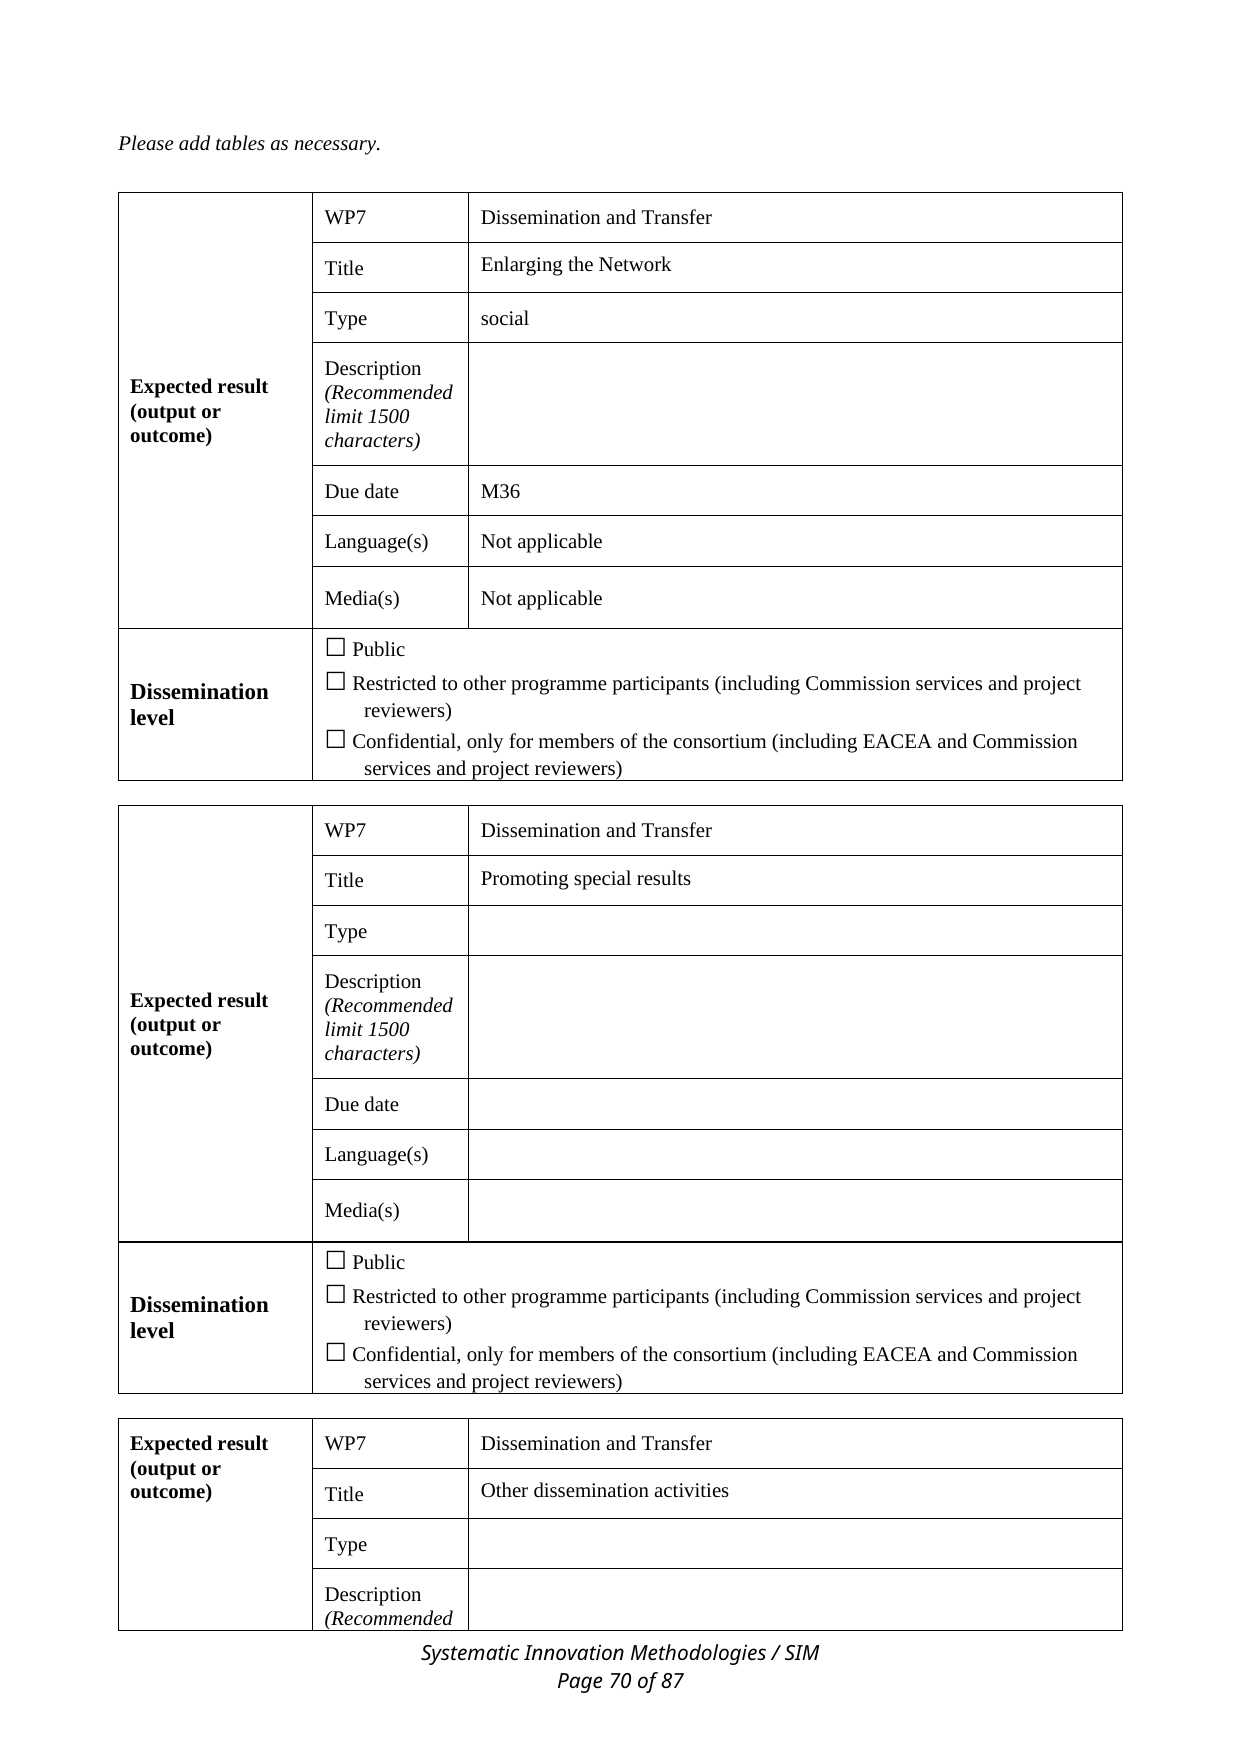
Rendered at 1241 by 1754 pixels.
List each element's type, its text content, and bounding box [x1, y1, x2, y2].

table_cell Type [313, 906, 468, 955]
table_cell [469, 1519, 1122, 1568]
table_cell ☐ Public ☐ Restricted to other programme participants (including Commission services and project reviewers) ☐ Confidential, only for members of the consortium (including EACEA and Commission services and project reviewers) [313, 629, 1122, 780]
table_cell Media(s) [313, 567, 468, 628]
text Please add tables as necessary. [118, 131, 1122, 155]
table_cell Not applicable [469, 516, 1122, 566]
table_cell Type [313, 1519, 468, 1568]
table_header WP7 [313, 193, 468, 242]
table_cell social [469, 293, 1122, 342]
table_cell Due date [313, 466, 468, 515]
table_cell Title [313, 1469, 468, 1518]
table_header Expected result (output or outcome) [119, 806, 312, 1241]
table_cell Media(s) [313, 1180, 468, 1241]
table_header Dissemination and Transfer [469, 1419, 1122, 1468]
table_cell Title [313, 243, 468, 292]
table_cell Description (Recommended limit 1500 characters) [313, 343, 468, 465]
table_cell [469, 1180, 1122, 1241]
table_cell Promoting special results [469, 856, 1122, 905]
table_cell ☐ Public ☐ Restricted to other programme participants (including Commission services and project reviewers) ☐ Confidential, only for members of the consortium (including EACEA and Commission services and project reviewers) [313, 1243, 1122, 1393]
table_cell Due date [313, 1079, 468, 1128]
table_cell Other dissemination activities [469, 1469, 1122, 1518]
table_cell Description (Recommended limit 1500 characters) [313, 956, 468, 1078]
table_cell [469, 343, 1122, 465]
table_cell [469, 956, 1122, 1078]
table_cell Description (Recommended [313, 1569, 468, 1630]
table_cell Not applicable [469, 567, 1122, 628]
table_cell [469, 1130, 1122, 1178]
table_header Expected result (output or outcome) [119, 193, 312, 628]
table_header Expected result (output or outcome) [119, 1419, 312, 1630]
table_cell M36 [469, 466, 1122, 515]
table_header Dissemination and Transfer [469, 806, 1122, 855]
table_cell [469, 1569, 1122, 1630]
table_cell Enlarging the Network [469, 243, 1122, 292]
table_header Dissemination and Transfer [469, 193, 1122, 242]
table_cell Language(s) [313, 1130, 468, 1178]
table_cell Title [313, 856, 468, 905]
table_cell Type [313, 293, 468, 342]
table_cell Language(s) [313, 516, 468, 566]
table_cell [469, 1079, 1122, 1128]
table_cell Dissemination level [119, 629, 312, 780]
table_header WP7 [313, 1419, 468, 1468]
table_header WP7 [313, 806, 468, 855]
table_cell Dissemination level [119, 1243, 312, 1393]
table_cell [469, 906, 1122, 955]
